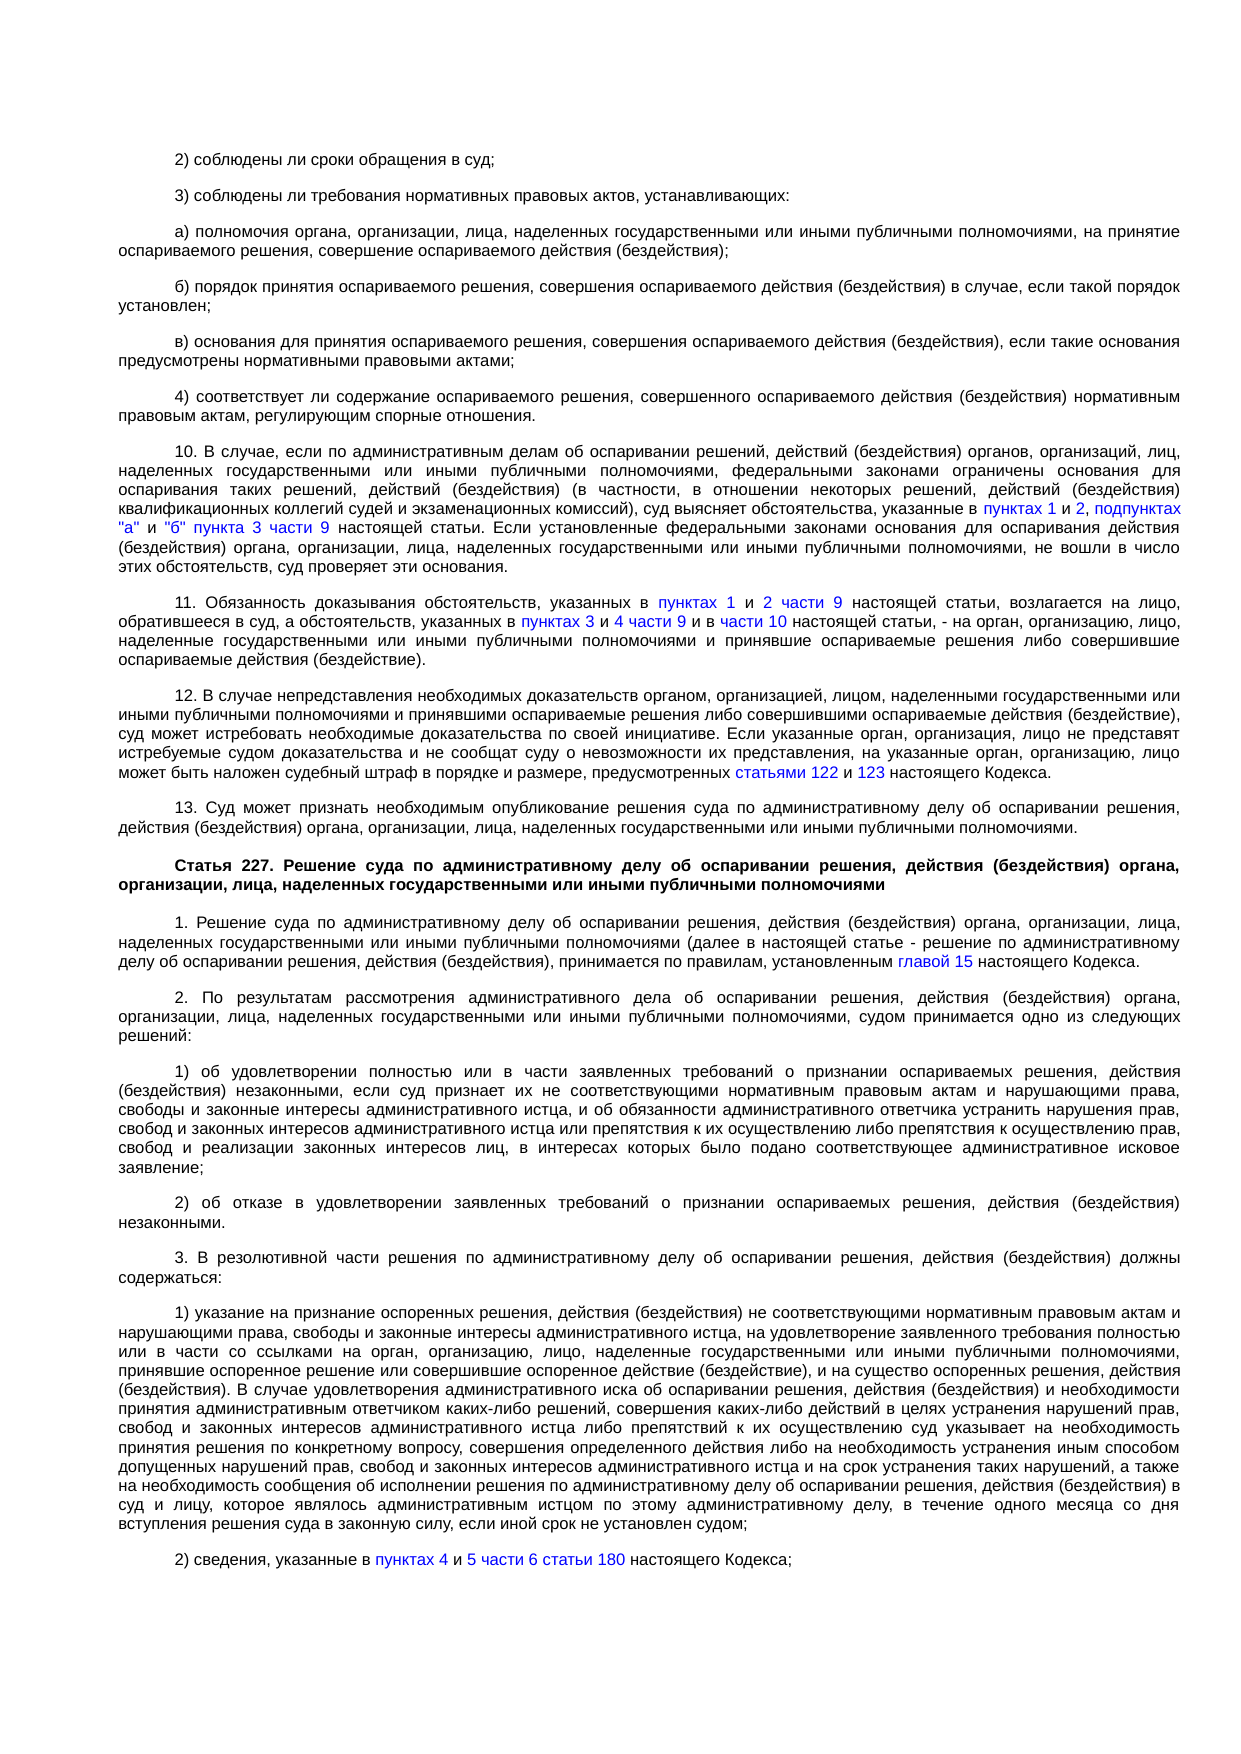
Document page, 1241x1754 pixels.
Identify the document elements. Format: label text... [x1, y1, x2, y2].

text 10. В случае, если по административным делам об оспаривании решений, действий (бездействия) органов, организаций, лиц, наделенных государственными или иными публичными полномочиями, федеральными законами ограничены основания для оспаривания таких решений, действий (бездействия) (в частности, в отношении некоторых решений, действий (бездействия) квалификационных коллегий судей и экзаменационных комиссий), суд выясняет обстоятельства, указанные в пунктах 1 и 2, подпунктах "а" и "б" пункта 3 части 9 настоящей статьи. Если установленные федеральными законами основания для оспаривания действия (бездействия) органа, организации, лица, наделенных государственными или иными публичными полномочиями, не вошли в число этих обстоятельств, суд проверяет эти основания. [118, 442, 1181, 576]
text 3. В резолютивной части решения по административному делу об оспаривании решения, действия (бездействия) должны содержаться: [118, 1248, 1181, 1287]
text а) полномочия органа, организации, лица, наделенных государственными или иными публичными полномочиями, на принятие оспариваемого решения, совершение оспариваемого действия (бездействия); [118, 222, 1181, 260]
text 11. Обязанность доказывания обстоятельств, указанных в пунктах 1 и 2 части 9 настоящей статьи, возлагается на лицо, обратившееся в суд, а обстоятельств, указанных в пунктах 3 и 4 части 9 и в части 10 настоящей статьи, - на орган, организацию, лицо, наделенные государственными или иными публичными полномочиями и принявшие оспариваемые решения либо совершившие оспариваемые действия (бездействие). [118, 592, 1181, 669]
text в) основания для принятия оспариваемого решения, совершения оспариваемого действия (бездействия), если такие основания предусмотрены нормативными правовыми актами; [118, 332, 1181, 370]
text 1) указание на признание оспоренных решения, действия (бездействия) не соответствующими нормативным правовым актам и нарушающими права, свободы и законные интересы административного истца, на удовлетворение заявленного требования полностью или в части со ссылками на орган, организацию, лицо, наделенные государственными или иными публичными полномочиями, принявшие оспоренное решение или совершившие оспоренное действие (бездействие), и на существо оспоренных решения, действия (бездействия). В случае удовлетворения административного иска об оспаривании решения, действия (бездействия) и необходимости принятия административным ответчиком каких-либо решений, совершения каких-либо действий в целях устранения нарушений прав, свобод и законных интересов административного истца либо препятствий к их осуществлению суд указывает на необходимость принятия решения по конкретному вопросу, совершения определенного действия либо на необходимость устранения иным способом допущенных нарушений прав, свобод и законных интересов административного истца и на срок устранения таких нарушений, а также на необходимость сообщения об исполнении решения по административному делу об оспаривании решения, действия (бездействия) в суд и лицу, которое являлось административным истцом по этому административному делу, в течение одного месяца со дня вступления решения суда в законную силу, если иной срок не установлен судом; [118, 1303, 1181, 1533]
text 2) об отказе в удовлетворении заявленных требований о признании оспариваемых решения, действия (бездействия) незаконными. [118, 1193, 1181, 1232]
text 1. Решение суда по административному делу об оспаривании решения, действия (бездействия) органа, организации, лица, наделенных государственными или иными публичными полномочиями (далее в настоящей статье - решение по административному делу об оспаривании решения, действия (бездействия), принимается по правилам, установленным главой 15 настоящего Кодекса. [118, 913, 1181, 971]
text 3) соблюдены ли требования нормативных правовых актов, устанавливающих: [118, 186, 1181, 205]
text 1) об удовлетворении полностью или в части заявленных требований о признании оспариваемых решения, действия (бездействия) незаконными, если суд признает их не соответствующими нормативным правовым актам и нарушающими права, свободы и законные интересы административного истца, и об обязанности административного ответчика устранить нарушения прав, свобод и законных интересов административного истца или препятствия к их осуществлению либо препятствия к осуществлению прав, свобод и реализации законных интересов лиц, в интересах которых было подано соответствующее административное исковое заявление; [118, 1062, 1181, 1177]
text б) порядок принятия оспариваемого решения, совершения оспариваемого действия (бездействия) в случае, если такой порядок установлен; [118, 277, 1181, 315]
text 4) соответствует ли содержание оспариваемого решения, совершенного оспариваемого действия (бездействия) нормативным правовым актам, регулирующим спорные отношения. [118, 387, 1181, 425]
subtitle Статья 227. Решение суда по административному делу об оспаривании решения, действия (бездействия) органа, организации, лица, наделенных государственными или иными публичными полномочиями [118, 856, 1181, 894]
text 13. Суд может признать необходимым опубликование решения суда по административному делу об оспаривании решения, действия (бездействия) органа, организации, лица, наделенных государственными или иными публичными полномочиями. [118, 798, 1181, 837]
text 2. По результатам рассмотрения административного дела об оспаривании решения, действия (бездействия) органа, организации, лица, наделенных государственными или иными публичными полномочиями, судом принимается одно из следующих решений: [118, 987, 1181, 1045]
text 2) соблюдены ли сроки обращения в суд; [118, 150, 1181, 169]
text 2) сведения, указанные в пунктах 4 и 5 части 6 статьи 180 настоящего Кодекса; [118, 1550, 1181, 1569]
text 12. В случае непредставления необходимых доказательств органом, организацией, лицом, наделенными государственными или иными публичными полномочиями и принявшими оспариваемые решения либо совершившими оспариваемые действия (бездействие), суд может истребовать необходимые доказательства по своей инициативе. Если указанные орган, организация, лицо не представят истребуемые судом доказательства и не сообщат суду о невозможности их представления, на указанные орган, организацию, лицо может быть наложен судебный штраф в порядке и размере, предусмотренных статьями 122 и 123 настоящего Кодекса. [118, 686, 1181, 782]
